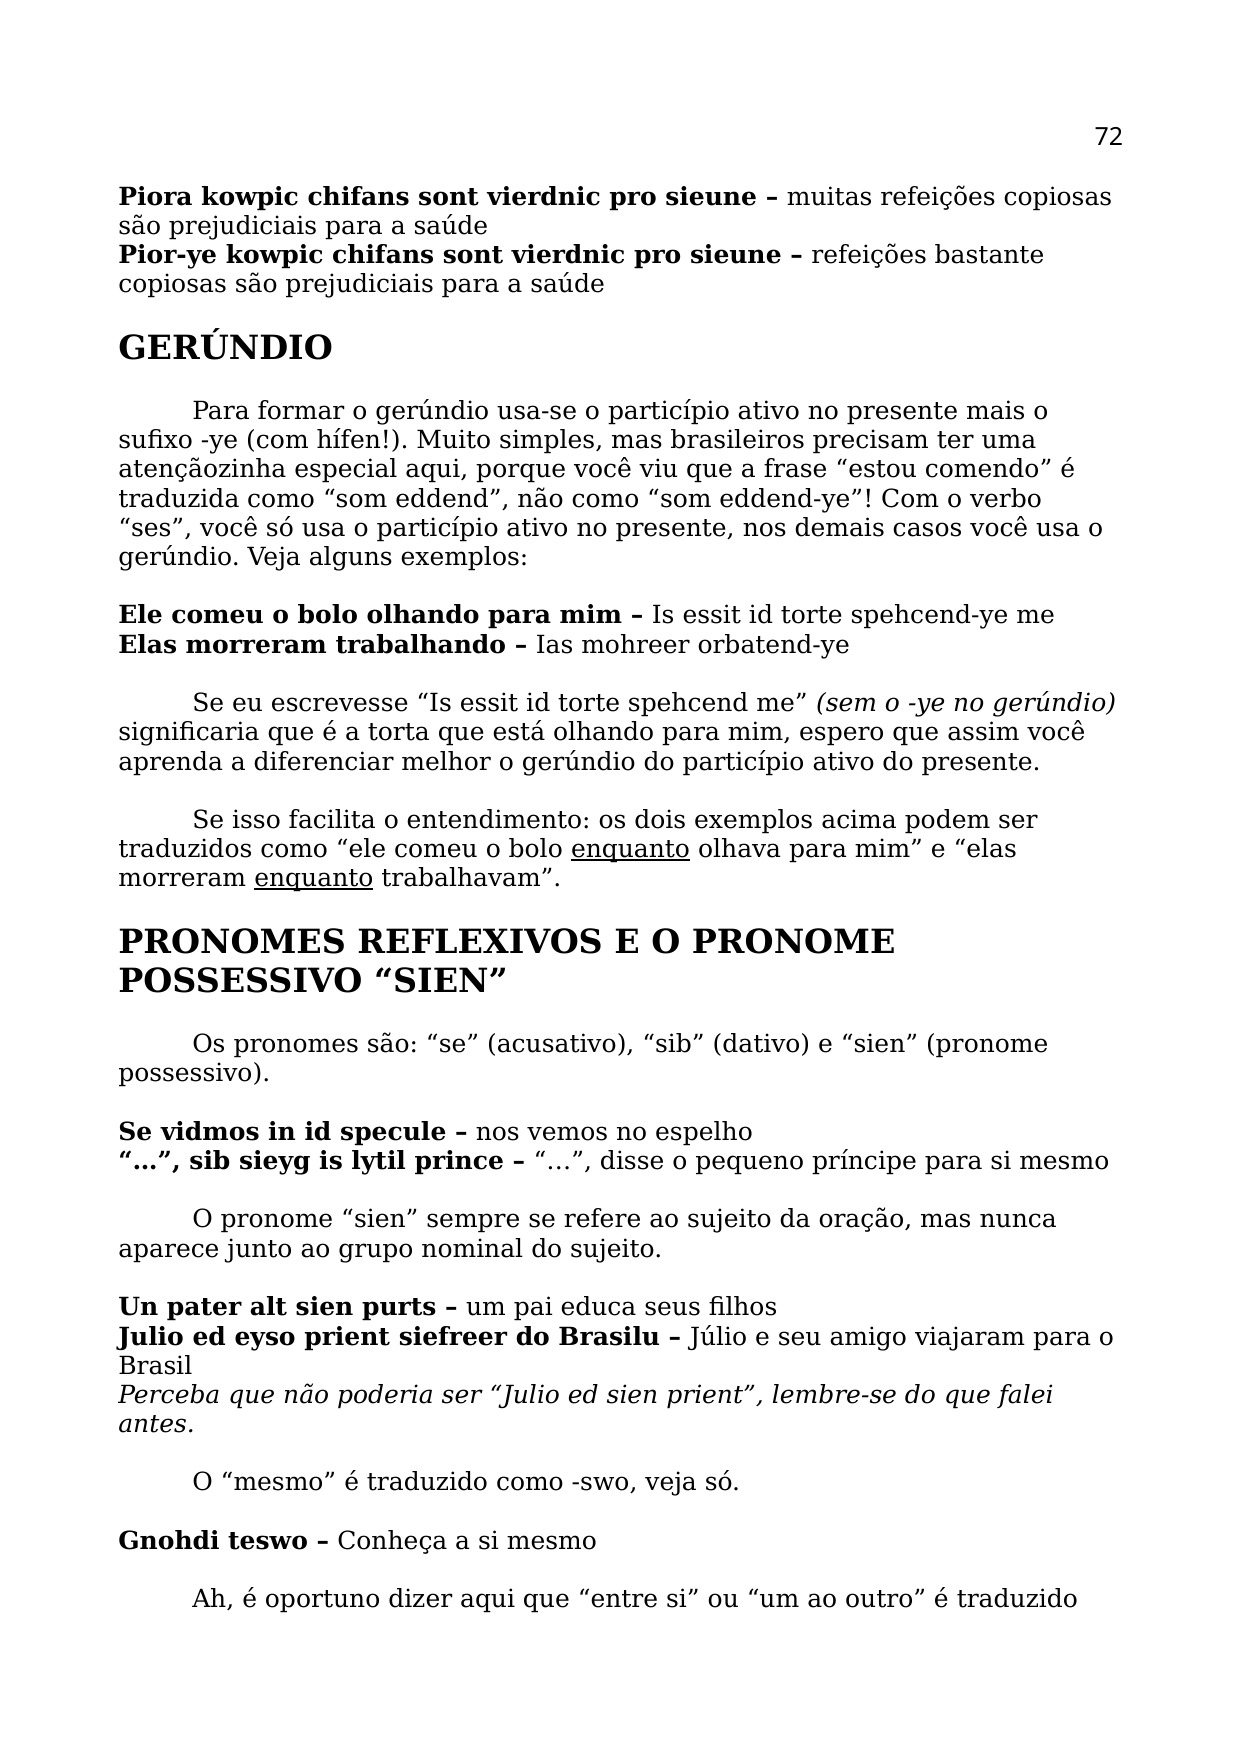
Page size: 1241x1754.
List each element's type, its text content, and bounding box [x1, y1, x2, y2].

text Pior-ye kowpic chifans sont vierdnic pro sieune – refeições bastante copiosas são prejudiciais para a saúde [118, 240, 1123, 299]
text O “mesmo” é traduzido como -swo, veja só. [118, 1467, 1123, 1497]
text Gnohdi teswo – Conheça a si mesmo [118, 1526, 1123, 1555]
text “…”, sib sieyg is lytil prince – “…”, disse o pequeno príncipe para si mesmo [118, 1146, 1123, 1175]
text Elas morreram trabalhando – Ias mohreer orbatend-ye [118, 630, 1123, 659]
text Julio ed eyso prient siefreer do Brasilu – Júlio e seu amigo viajaram para o Brasil [118, 1321, 1123, 1380]
text O pronome “sien” sempre se refere ao sujeito da oração, mas nunca aparece junto ao grupo nominal do sujeito. [118, 1204, 1123, 1263]
text Se eu escrevesse “Is essit id torte spehcend me” (sem o -ye no gerúndio) significaria que é a torta que está olhando para mim, espero que assim você aprenda a diferenciar melhor o gerúndio do particípio ativo do presente. [118, 688, 1123, 776]
text Piora kowpic chifans sont vierdnic pro sieune – muitas refeições copiosas são prejudiciais para a saúde [118, 182, 1123, 240]
subtitle PRONOMES REFLEXIVOS E O PRONOME POSSESSIVO “SIEN” [118, 922, 1123, 1000]
text Ah, é oportuno dizer aqui que “entre si” ou “um ao outro” é traduzido [118, 1584, 1123, 1613]
text Un pater alt sien purts – um pai educa seus filhos [118, 1292, 1123, 1321]
text Perceba que não poderia ser “Julio ed sien prient”, lembre-se do que falei antes. [118, 1380, 1123, 1438]
subtitle GERÚNDIO [118, 328, 1123, 367]
text Ele comeu o bolo olhando para mim – Is essit id torte spehcend-ye me [118, 600, 1123, 630]
text Para formar o gerúndio usa-se o particípio ativo no presente mais o sufixo -ye (com hífen!). Muito simples, mas brasileiros precisam ter uma atençãozinha especial aqui, porque você viu que a frase “estou comendo” é traduzida como “som eddend”, não como “som eddend-ye”! Com o verbo “ses”, você só usa o particípio ativo no presente, nos demais casos você usa o gerúndio. Veja alguns exemplos: [118, 396, 1123, 571]
text Se isso facilita o entendimento: os dois exemplos acima podem ser traduzidos como “ele comeu o bolo enquanto olhava para mim” e “elas morreram enquanto trabalhavam”. [118, 805, 1123, 892]
text Se vidmos in id specule – nos vemos no espelho [118, 1117, 1123, 1146]
text Os pronomes são: “se” (acusativo), “sib” (dativo) e “sien” (pronome possessivo). [118, 1029, 1123, 1087]
